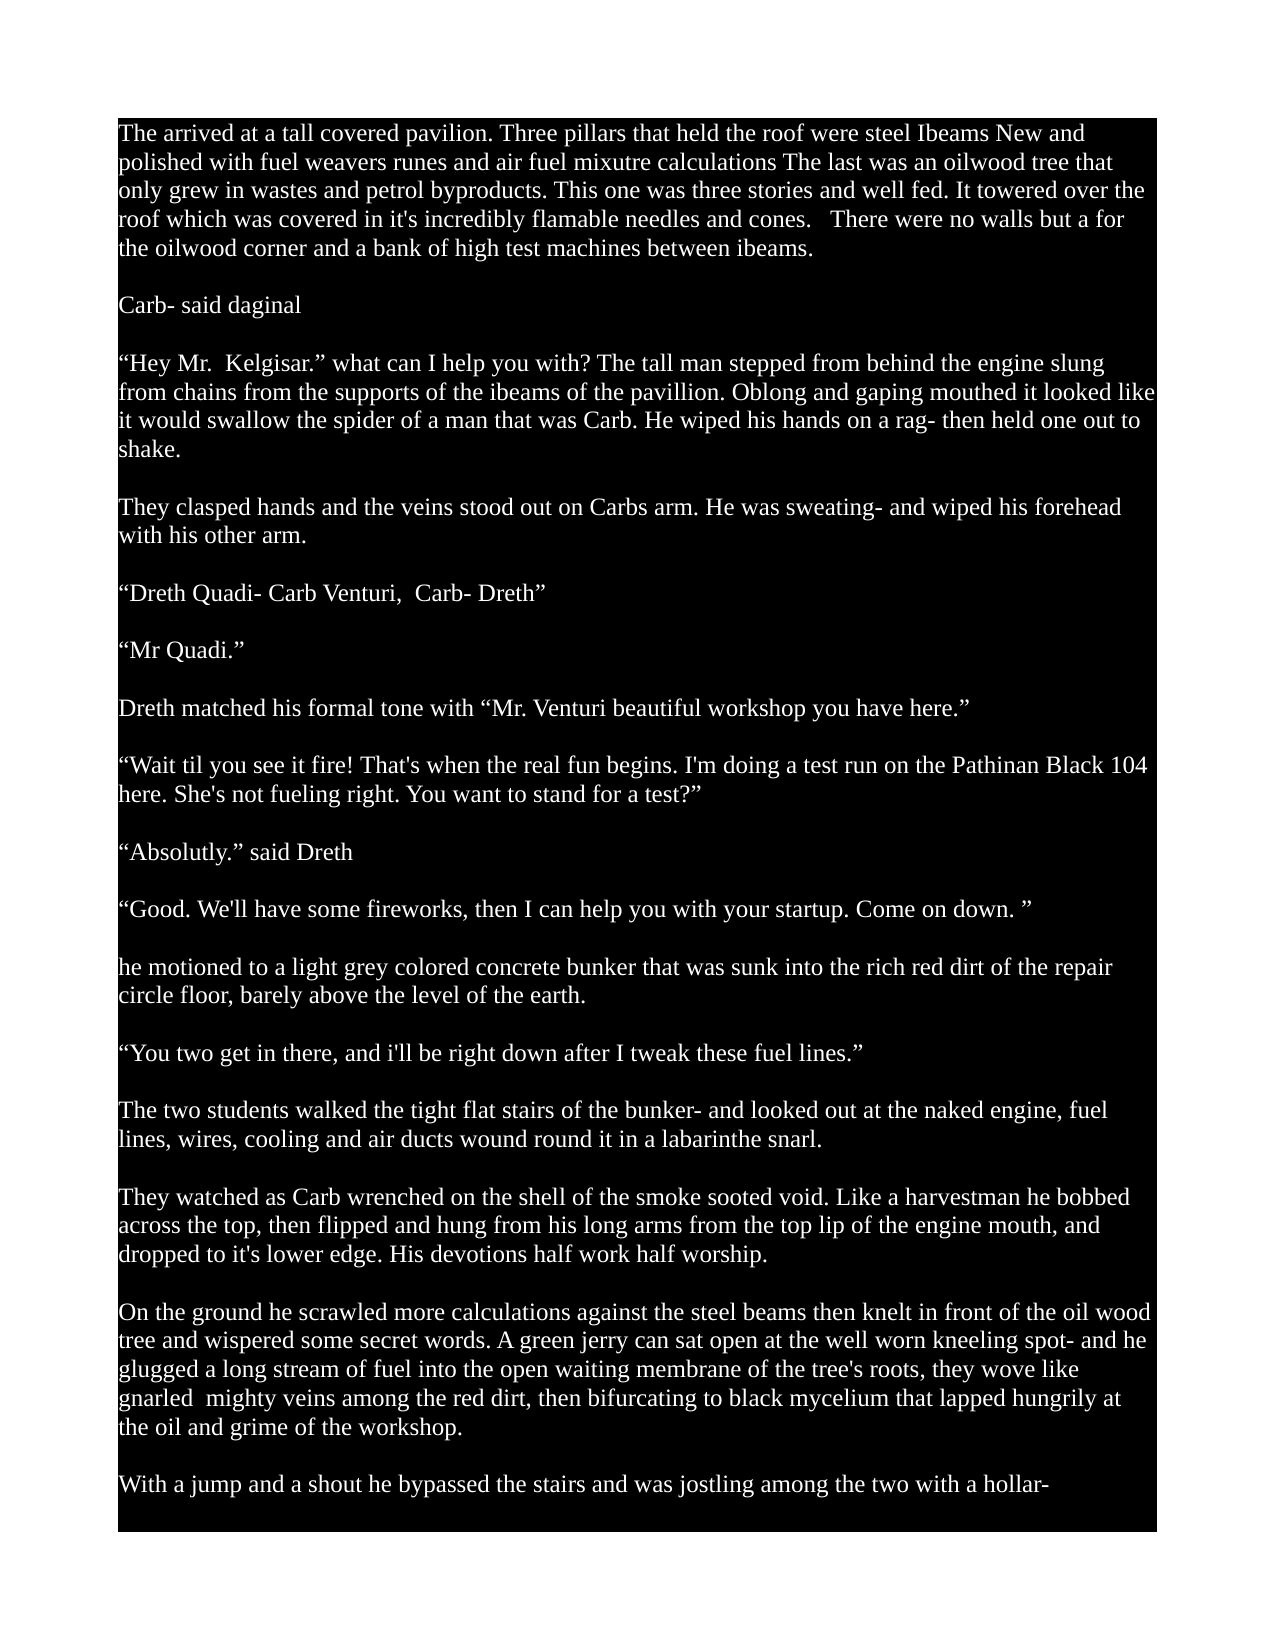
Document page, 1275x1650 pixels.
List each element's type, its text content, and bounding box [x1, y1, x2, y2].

text Dreth matched his formal tone with “Mr. Venturi beautiful workshop you have here.” “Wait til you see it fire! That's when the real fun begins. I'm doing a test run on the Pathinan Black 104 here. She's not fueling right. You want to stand for a test?” [118, 693, 1157, 808]
text They clasped hands and the veins stood out on Carbs arm. He was sweating- and wiped his forehead with his other arm. “Dreth Quadi- Carb Venturi, Carb- Dreth” “Mr Quadi.” [118, 492, 1157, 664]
text he motioned to a light grey colored concrete bunker that was sunk into the rich red dirt of the repair circle floor, barely above the level of the earth. “You two get in there, and i'll be right down after I tweak these fuel lines.” The two students walked the tight flat stairs of the bunker- and looked out at the naked engine, fuel lines, wires, cooling and air ducts wound round it in a labarinthe snarl. [118, 952, 1157, 1153]
text “Hey Mr. Kelgisar.” what can I help you with? The tall man stepped from behind the engine slung from chains from the supports of the ibeams of the pavillion. Oblong and gaping mouthed it looked like it would swallow the spider of a man that was Carb. He wiped his hands on a rag- then held one out to shake. [118, 348, 1157, 463]
text “Absolutly.” said Dreth [118, 837, 1157, 866]
text “Good. We'll have some fireworks, then I can help you with your startup. Come on down. ” [118, 866, 1157, 923]
text On the ground he scrawled more calculations against the steel beams then knelt in front of the oil wood tree and wispered some secret words. A green jerry can sat open at the well worn kneeling spot- and he glugged a long stream of fuel into the open waiting membrane of the tree's roots, they wove like gnarled mighty veins among the red dirt, then bifurcating to black mycelium that lapped hungrily at the oil and grime of the workshop. With a jump and a shout he bypassed the stairs and was jostling among the two with a hollar- [118, 1297, 1157, 1527]
text The arrived at a tall covered pavilion. Three pillars that held the roof were steel Ibeams New and polished with fuel weavers runes and air fuel mixutre calculations The last was an oilwood tree that only grew in wastes and petrol byproducts. This one was three stories and well fed. It towered over the roof which was covered in it's incredibly flamable needles and cones. There were no walls but a for the oilwood corner and a bank of high test machines between ibeams. Carb- said daginal [118, 118, 1157, 319]
text They watched as Carb wrenched on the shell of the smoke sooted void. Like a harvestman he bobbed across the top, then flipped and hung from his long arms from the top lip of the engine mouth, and dropped to it's lower edge. His devotions half work half worship. [118, 1182, 1157, 1268]
